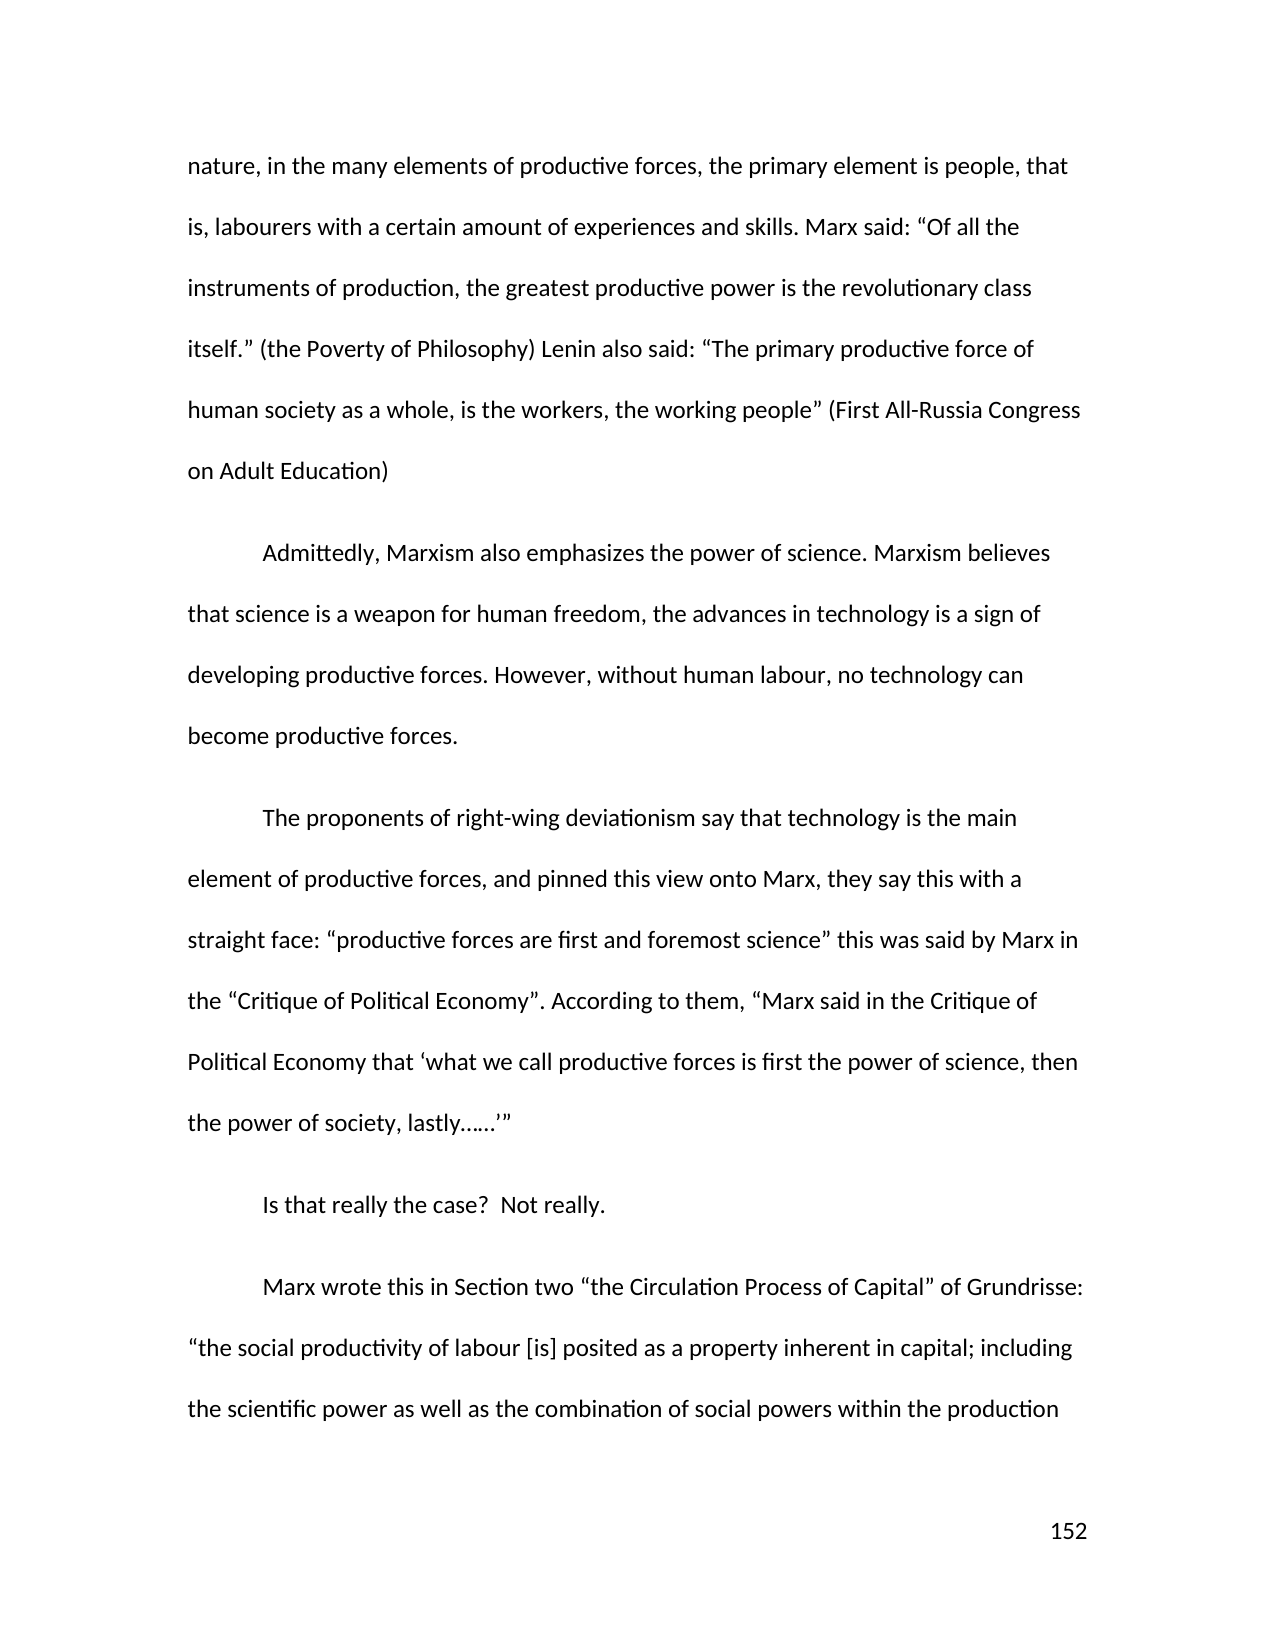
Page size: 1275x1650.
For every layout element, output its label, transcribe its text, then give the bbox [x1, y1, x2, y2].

text Marx wrote this in Section two “the Circulation Process of Capital” of Grundrisse: “the social productivity of labour [is] posited as a property inherent in capital; including the scientific power as well as the combination of social powers within the production [187, 1271, 1087, 1424]
text The proponents of right-wing deviationism say that technology is the main element of productive forces, and pinned this view onto Marx, they say this with a straight face: “productive forces are first and foremost science” this was said by Marx in the “Critique of Political Economy”. According to them, “Marx said in the Critique of Political Economy that ‘what we call productive forces is first the power of science, then the power of society, lastly……’” [187, 802, 1087, 1138]
text nature, in the many elements of productive forces, the primary element is people, that is, labourers with a certain amount of experiences and skills. Marx said: “Of all the instruments of production, the greatest productive power is the revolutionary class itself.” (the Poverty of Philosophy) Lenin also said: “The primary productive force of human society as a whole, is the workers, the working people” (First All-Russia Congress on Adult Education) [187, 150, 1087, 486]
text Is that really the case? Not really. [187, 1189, 1087, 1220]
text Admittedly, Marxism also emphasizes the power of science. Marxism believes that science is a weapon for human freedom, the advances in technology is a sign of developing productive forces. However, without human labour, no technology can become productive forces. [187, 537, 1087, 751]
